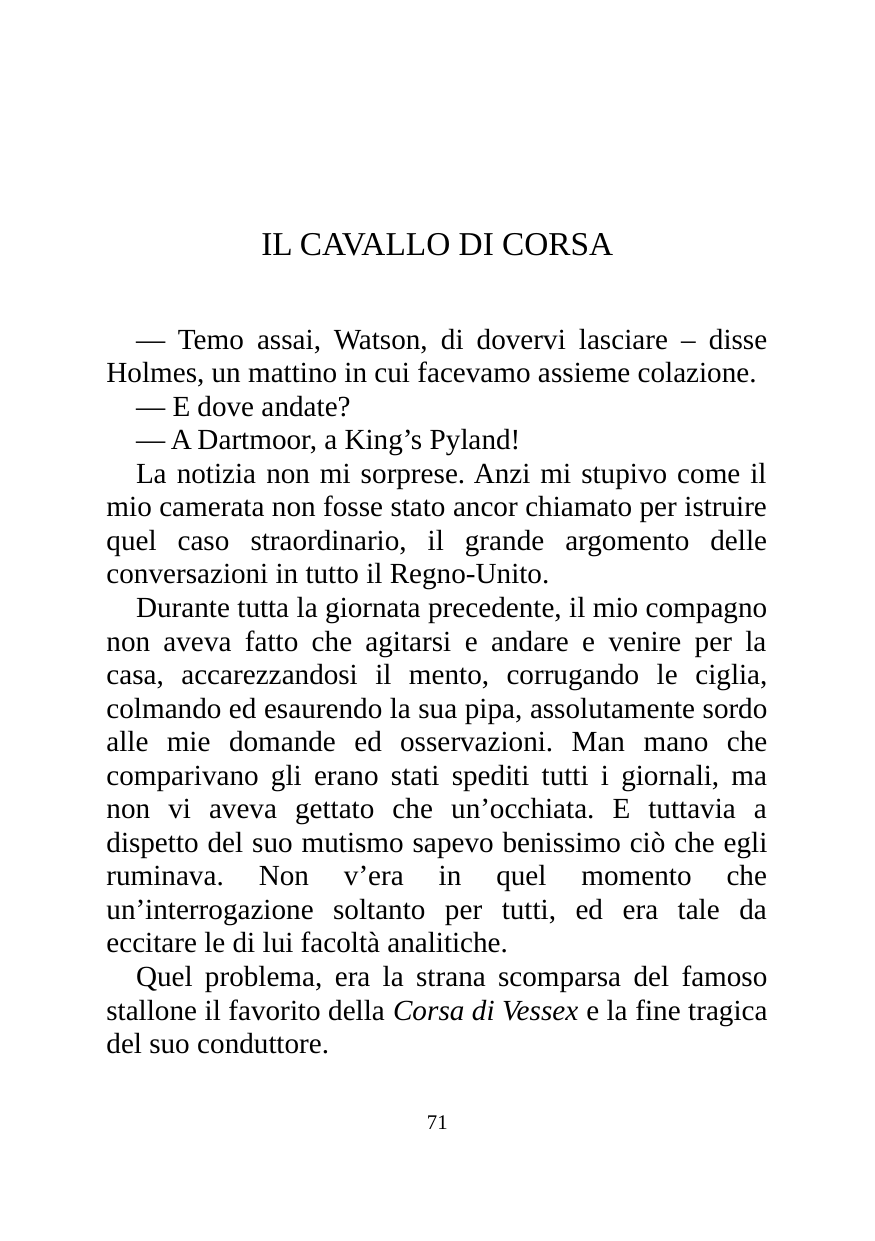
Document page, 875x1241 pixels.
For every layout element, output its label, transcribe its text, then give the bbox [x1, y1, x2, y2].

text — A Dartmoor, a King’s Pyland! [106, 422, 768, 456]
text La notizia non mi sorprese. Anzi mi stupivo come il mio camerata non fosse stato ancor chiamato per istruire quel caso straordinario, il grande argomento delle conversazioni in tutto il Regno-Unito. [106, 456, 768, 590]
text Quel problema, era la strana scomparsa del famoso stallone il favorito della Corsa di Vessex e la fine tragica del suo conduttore. [106, 959, 768, 1060]
text — E dove andate? [106, 389, 768, 422]
text Durante tutta la giornata precedente, il mio compagno non aveva fatto che agitarsi e andare e venire per la casa, accarezzandosi il mento, corrugando le ciglia, colmando ed esaurendo la sua pipa, assolutamente sordo alle mie domande ed osservazioni. Man mano che comparivano gli erano stati spediti tutti i giornali, ma non vi aveva gettato che un’occhiata. E tuttavia a dispetto del suo mutismo sapevo benissimo ciò che egli ruminava. Non v’era in quel momento che un’interrogazione soltanto per tutti, ed era tale da eccitare le di lui facoltà analitiche. [106, 590, 768, 959]
subtitle IL CAVALLO DI CORSA [106, 224, 768, 263]
text — Temo assai, Watson, di dovervi lasciare – disse Holmes, un mattino in cui facevamo assieme colazione. [106, 322, 768, 389]
